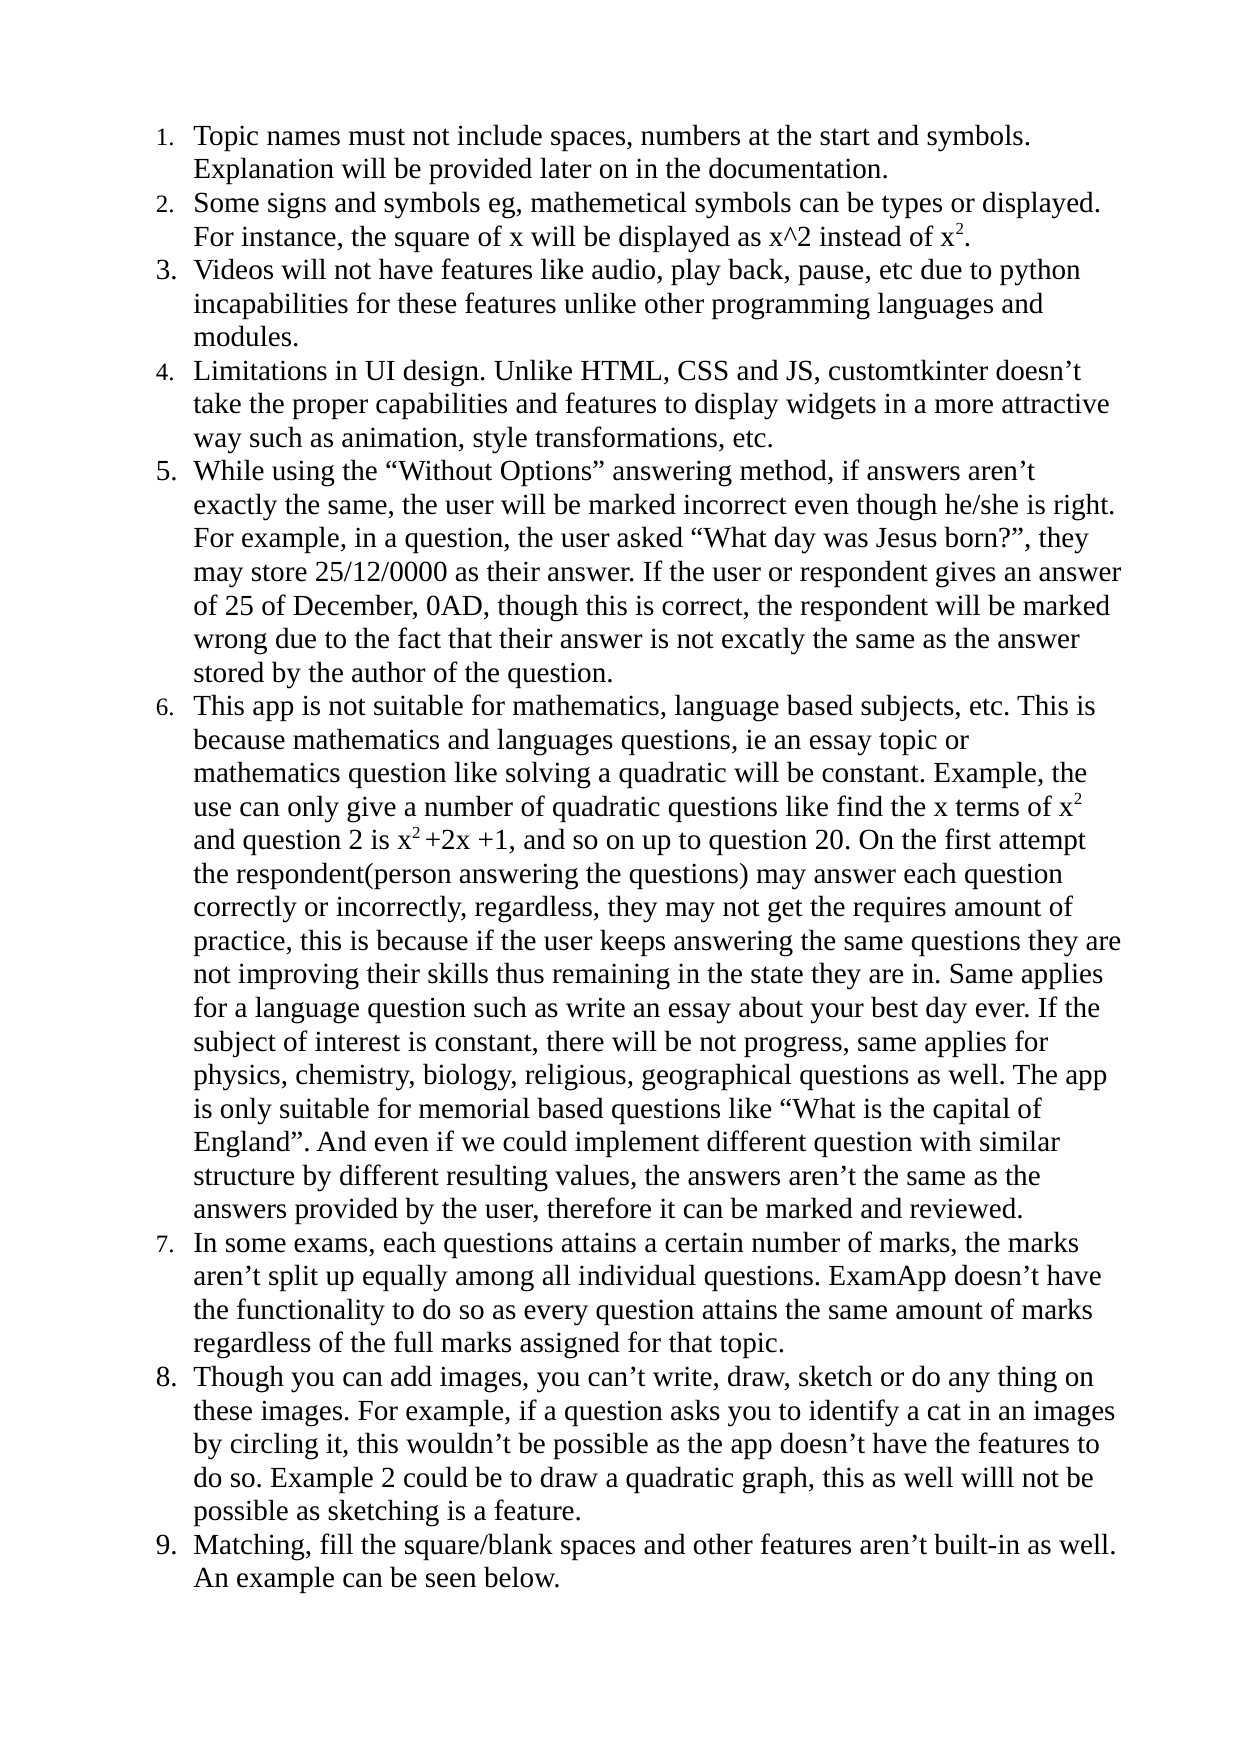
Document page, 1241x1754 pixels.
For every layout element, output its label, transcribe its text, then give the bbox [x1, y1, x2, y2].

list Topic names must not include spaces, numbers at the start and symbols. Explanation will be provided later on in the documentation. [156, 118, 1122, 185]
list Some signs and symbols eg, mathemetical symbols can be types or displayed. For instance, the square of x will be displayed as x^2 instead of x2. [156, 185, 1122, 252]
list This app is not suitable for mathematics, language based subjects, etc. This is because mathematics and languages questions, ie an essay topic or mathematics question like solving a quadratic will be constant. Example, the use can only give a number of quadratic questions like find the x terms of x2 and question 2 is x2 +2x +1, and so on up to question 20. On the first attempt the respondent(person answering the questions) may answer each question correctly or incorrectly, regardless, they may not get the requires amount of practice, this is because if the user keeps answering the same questions they are not improving their skills thus remaining in the state they are in. Same applies for a language question such as write an essay about your best day ever. If the subject of interest is constant, there will be not progress, same applies for physics, chemistry, biology, religious, geographical questions as well. The app is only suitable for memorial based questions like “What is the capital of England”. And even if we could implement different question with similar structure by different resulting values, the answers aren’t the same as the answers provided by the user, therefore it can be marked and reviewed. [156, 688, 1122, 1225]
list Matching, fill the square/blank spaces and other features aren’t built-in as well. An example can be seen below. [156, 1527, 1122, 1594]
list Though you can add images, you can’t write, draw, sketch or do any thing on these images. For example, if a question asks you to identify a cat in an images by circling it, this wouldn’t be possible as the app doesn’t have the features to do so. Example 2 could be to draw a quadratic graph, this as well willl not be possible as sketching is a feature. [156, 1359, 1122, 1527]
list While using the “Without Options” answering method, if answers aren’t exactly the same, the user will be marked incorrect even though he/she is right. For example, in a question, the user asked “What day was Jesus born?”, they may store 25/12/0000 as their answer. If the user or respondent gives an answer of 25 of December, 0AD, though this is correct, the respondent will be marked wrong due to the fact that their answer is not excatly the same as the answer stored by the author of the question. [156, 453, 1122, 688]
list Videos will not have features like audio, play back, pause, etc due to python incapabilities for these features unlike other programming languages and modules. [156, 252, 1122, 353]
list Limitations in UI design. Unlike HTML, CSS and JS, customtkinter doesn’t take the proper capabilities and features to display widgets in a more attractive way such as animation, style transformations, etc. [156, 353, 1122, 453]
list In some exams, each questions attains a certain number of marks, the marks aren’t split up equally among all individual questions. ExamApp doesn’t have the functionality to do so as every question attains the same amount of marks regardless of the full marks assigned for that topic. [156, 1225, 1122, 1359]
